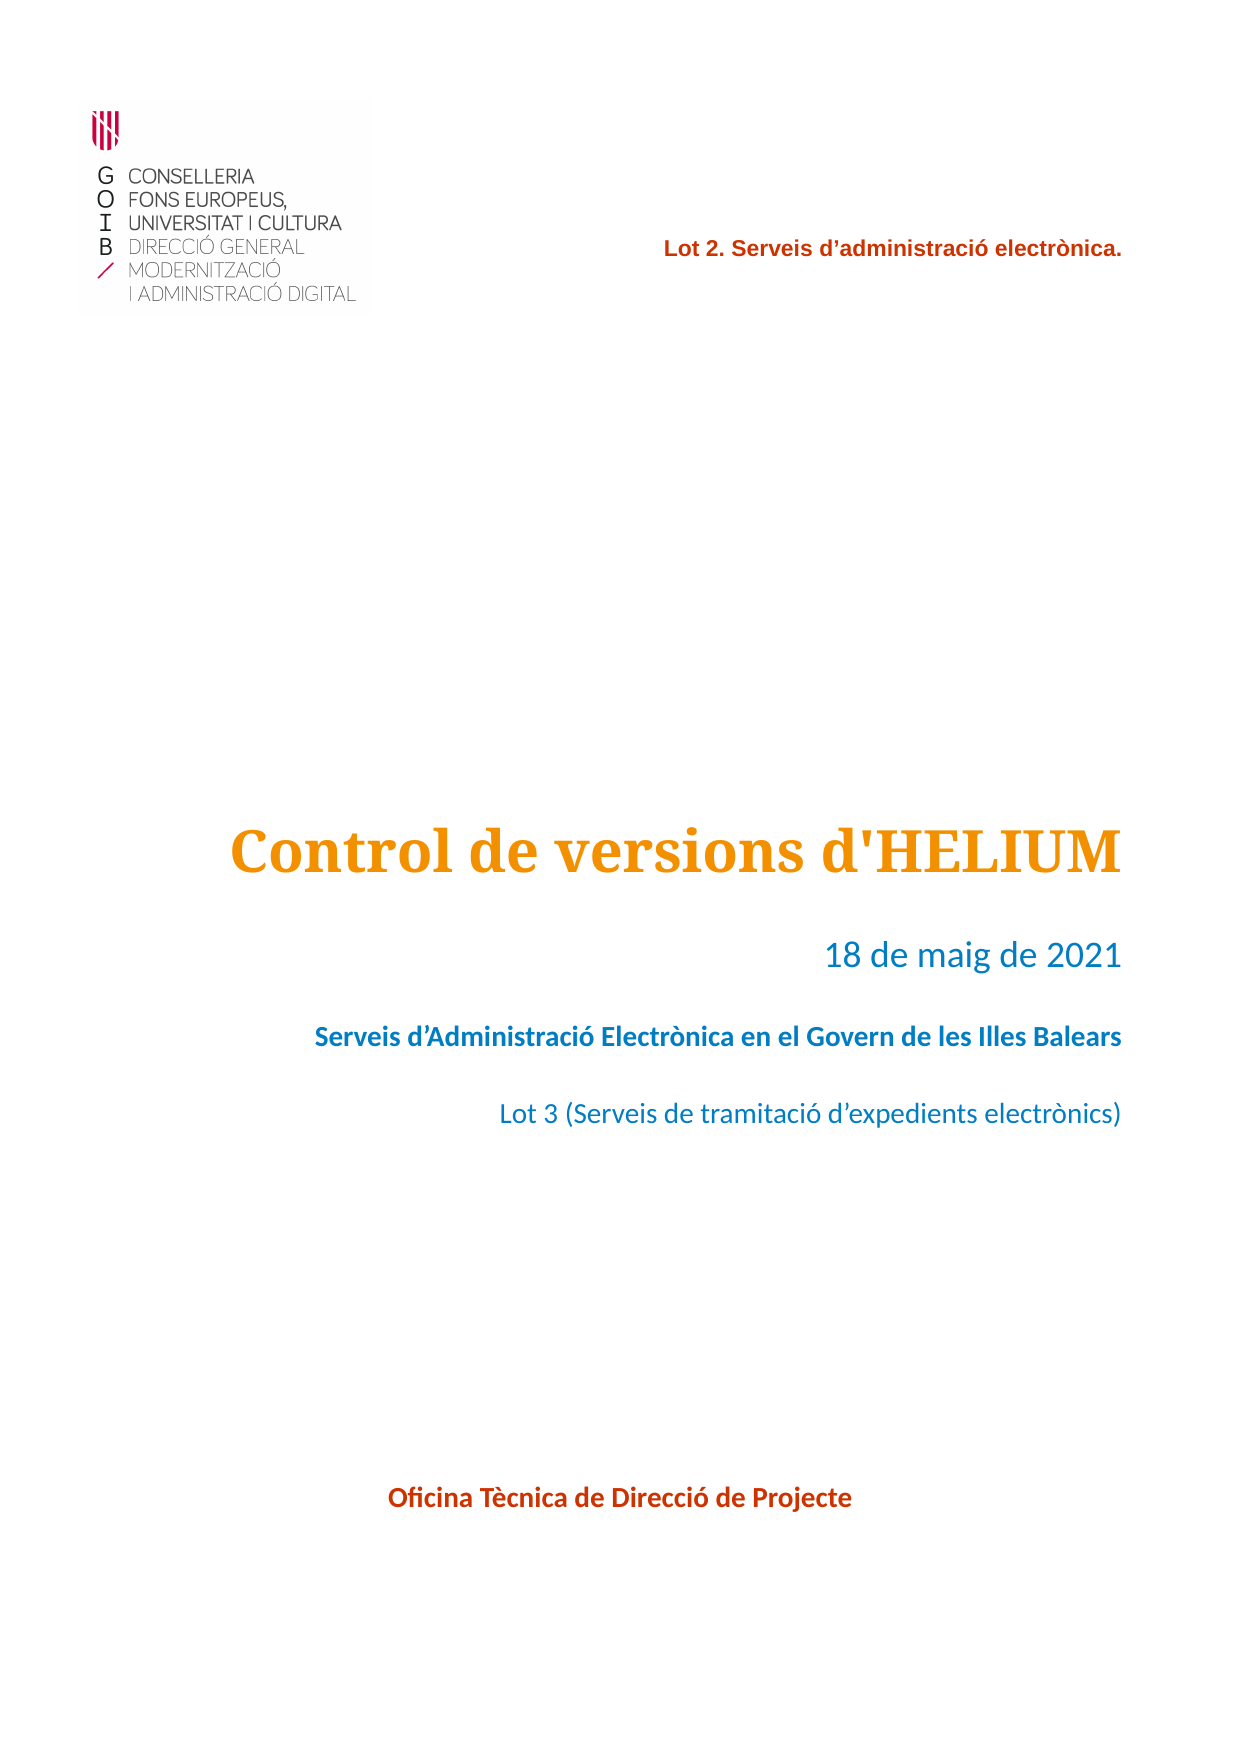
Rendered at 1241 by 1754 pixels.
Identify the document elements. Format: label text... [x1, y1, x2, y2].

picture [77, 98, 371, 314]
text Oficina Tècnica de Direcció de Projecte [118, 1479, 1122, 1515]
text Control de versions d'HELIUM [118, 810, 1122, 889]
text Lot 3 (Serveis de tramitació d’expedients electrònics) [118, 1095, 1122, 1130]
text 18 de maig de 2021 [118, 931, 1122, 977]
text Serveis d’Administració Electrònica en el Govern de les Illes Balears [118, 1018, 1122, 1053]
text Lot 2. Serveis d’administració electrònica. [371, 232, 1122, 263]
